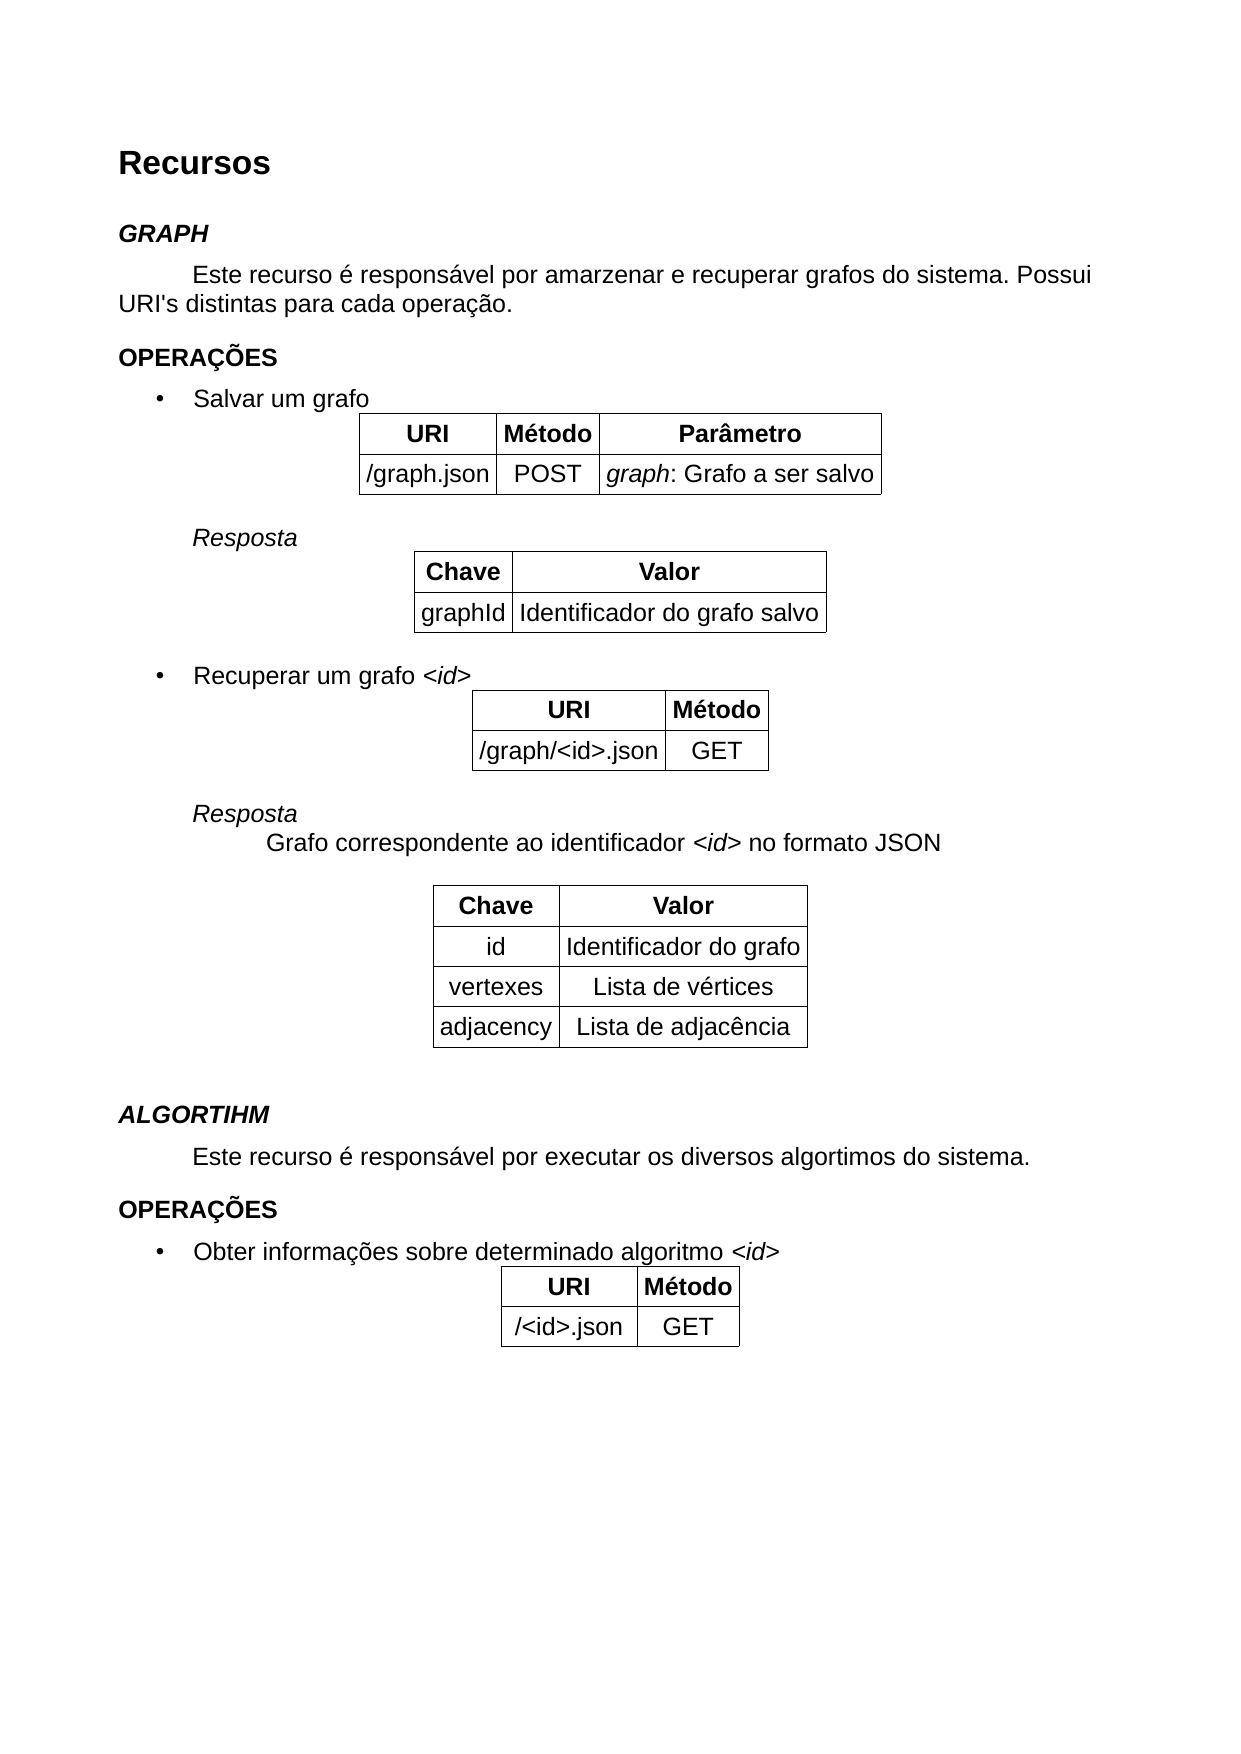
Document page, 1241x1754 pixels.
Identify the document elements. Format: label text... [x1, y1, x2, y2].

table_cell POST [497, 455, 599, 494]
table_cell /graph.json [360, 455, 496, 494]
list Recuperar um grafo <id> [156, 661, 1122, 690]
subtitle Recursos [118, 143, 1122, 182]
subtitle OPERAÇÕES [118, 1196, 1122, 1224]
table_cell graph: Grafo a ser salvo [600, 455, 881, 494]
table_cell vertexes [434, 967, 559, 1006]
text Grafo correspondente ao identificador <id> no formato JSON [118, 828, 1122, 857]
text Resposta [118, 523, 1122, 551]
table_header Parâmetro [600, 414, 881, 453]
table_header Método [497, 414, 599, 453]
subtitle OPERAÇÕES [118, 343, 1122, 372]
subtitle ALGORTIHM [118, 1101, 1122, 1129]
table_header Chave [434, 886, 559, 926]
table_cell Lista de vértices [560, 967, 807, 1006]
table_cell Identificador do grafo [560, 927, 807, 966]
table_cell GET [638, 1307, 739, 1346]
list Salvar um grafo [156, 384, 1122, 413]
table_cell adjacency [434, 1007, 559, 1047]
text Este recurso é responsável por executar os diversos algortimos do sistema. [118, 1142, 1122, 1171]
table_cell GET [666, 731, 768, 770]
table_cell /<id>.json [502, 1307, 637, 1346]
table_header URI [473, 691, 665, 730]
table_cell Lista de adjacência [560, 1007, 807, 1047]
table_header Método [638, 1267, 739, 1306]
table_cell id [434, 927, 559, 966]
table_cell Identificador do grafo salvo [513, 593, 826, 632]
table_header Chave [415, 552, 512, 592]
table_header Valor [513, 552, 826, 592]
text Este recurso é responsável por amarzenar e recuperar grafos do sistema. Possui URI's distintas para cada operação. [118, 261, 1122, 318]
table_header Valor [560, 886, 807, 926]
text Resposta [118, 799, 1122, 828]
table_header Método [666, 691, 768, 730]
table_cell /graph/<id>.json [473, 731, 665, 770]
subtitle GRAPH [118, 219, 1122, 248]
list Obter informações sobre determinado algoritmo <id> [156, 1237, 1122, 1266]
table_cell graphId [415, 593, 512, 632]
table_header URI [502, 1267, 637, 1306]
table_header URI [360, 414, 496, 453]
